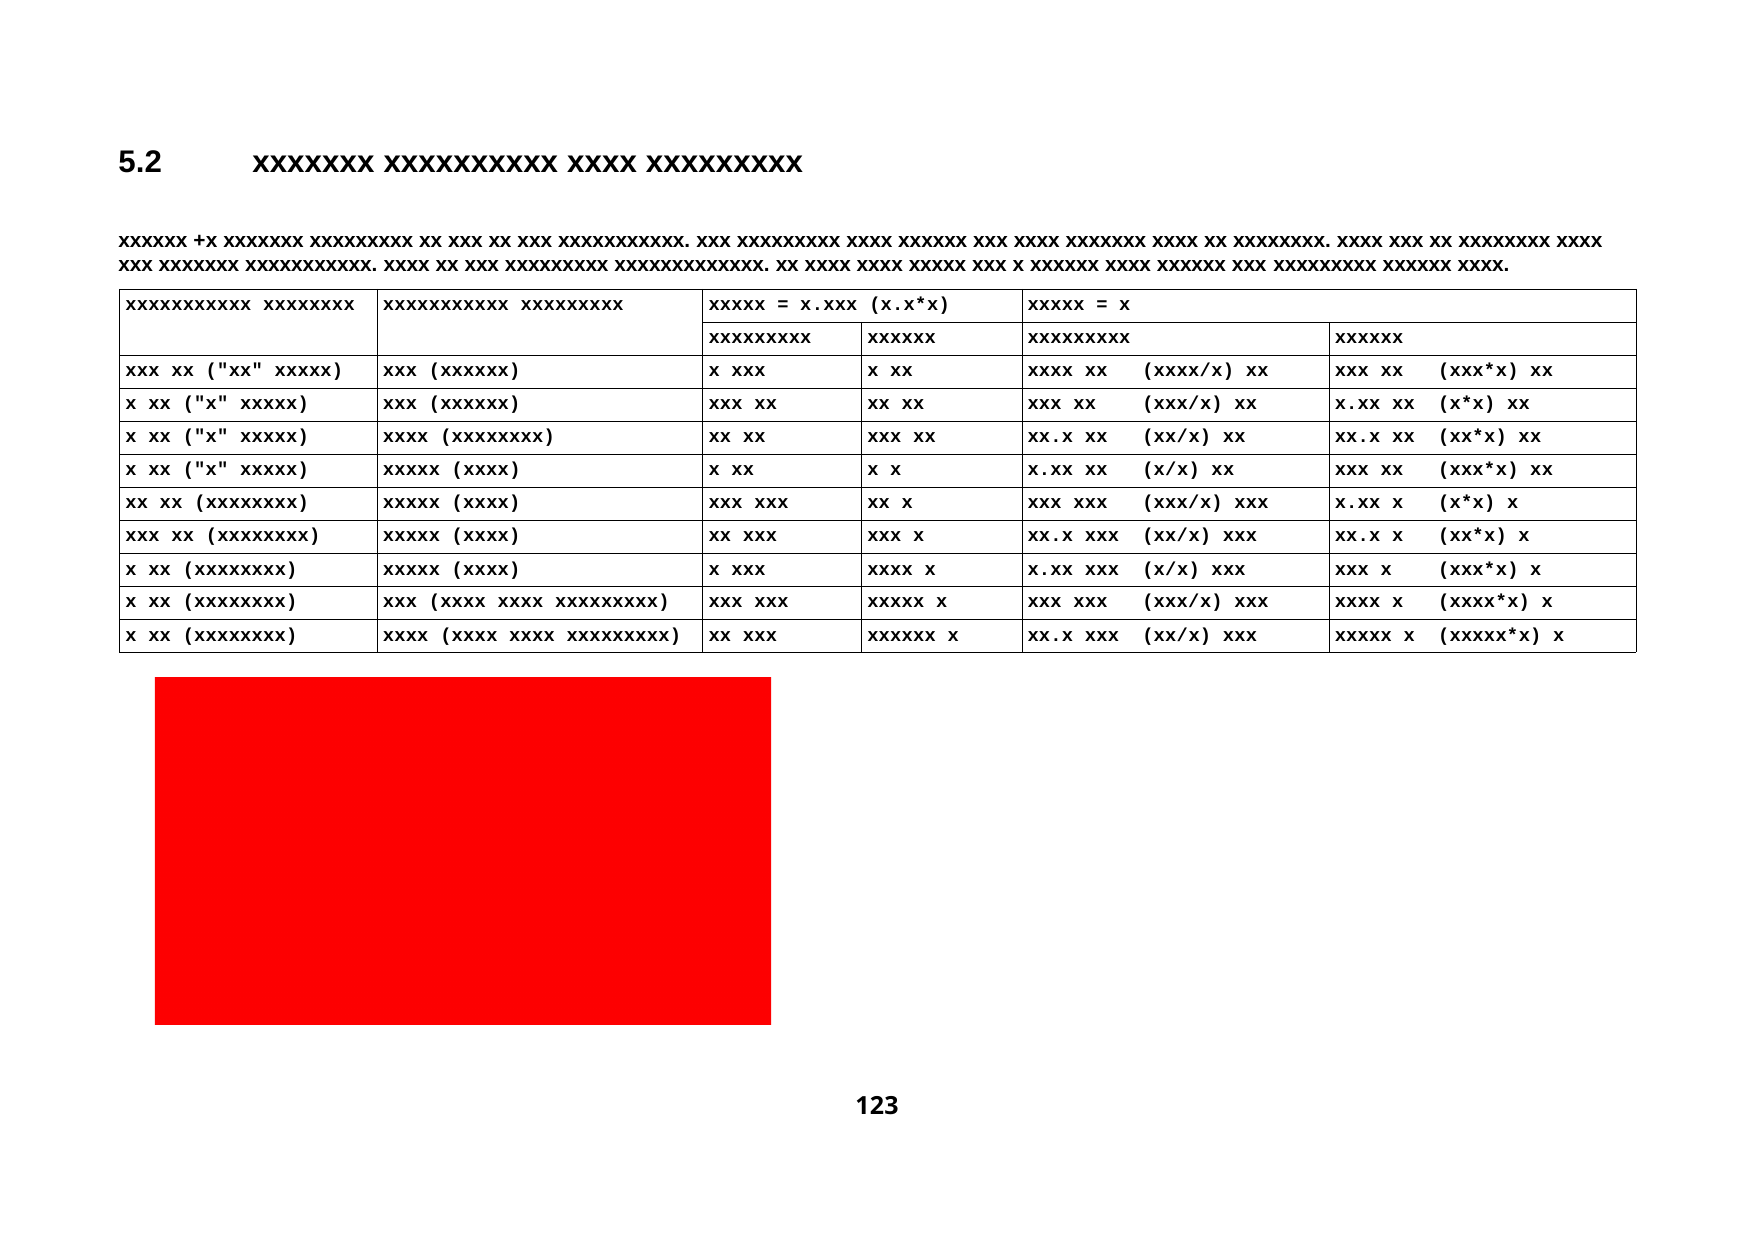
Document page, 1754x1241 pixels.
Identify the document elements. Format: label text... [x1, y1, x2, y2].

table_cell x.xx xx (x*x) xx [1330, 389, 1636, 421]
table_cell xxxx x (xxxx*x) x [1330, 587, 1636, 619]
table_cell xx xx (xxxxxxxx) [120, 488, 377, 520]
table_cell xx xx [703, 422, 861, 454]
table_cell xxx (xxxxxx) [378, 356, 702, 388]
table_cell xxxx (xxxx xxxx xxxxxxxxx) [378, 620, 702, 652]
table_cell xxx xxx (xxx/x) xxx [1023, 587, 1329, 619]
table_header xxxxxxxxxxx xxxxxxxx [120, 290, 377, 355]
table_cell xx.x xxx (xx/x) xxx [1023, 620, 1329, 652]
table_cell xxx xx [703, 389, 861, 421]
table_cell xxx xx [862, 422, 1022, 454]
table_cell xxxxxx [862, 323, 1022, 355]
table_cell x xx (xxxxxxxx) [120, 554, 377, 586]
table_cell xxxxx (xxxx) [378, 521, 702, 553]
table_cell xxxxxxxxx [1023, 323, 1329, 355]
table_cell xxx x (xxx*x) x [1330, 554, 1636, 586]
table_cell xxxx xx (xxxx/x) xx [1023, 356, 1329, 388]
table_cell xx.x x (xx*x) x [1330, 521, 1636, 553]
table_cell xxx x [862, 521, 1022, 553]
table_cell xx.x xx (xx*x) xx [1330, 422, 1636, 454]
table_cell xx xxx [703, 521, 861, 553]
table_cell x xx [703, 455, 861, 487]
table_cell xxx xx (xxx/x) xx [1023, 389, 1329, 421]
table_cell xxxx x [862, 554, 1022, 586]
table_cell xx xxx [703, 620, 861, 652]
table_cell xxxxxx [1330, 323, 1636, 355]
table_cell xxxxx x [862, 587, 1022, 619]
table_cell x xx ("x" xxxxx) [120, 455, 377, 487]
table_cell x xx ("x" xxxxx) [120, 389, 377, 421]
table_header xxxxx = x [1023, 290, 1636, 322]
table_cell xx x [862, 488, 1022, 520]
table_cell x xxx [703, 554, 861, 586]
table_cell x x [862, 455, 1022, 487]
table_cell xx.x xx (xx/x) xx [1023, 422, 1329, 454]
table_cell xxxxxx x [862, 620, 1022, 652]
text xxxxxx +x xxxxxxx xxxxxxxxx xx xxx xx xxx xxxxxxxxxxx. xxx xxxxxxxxx xxxx xxxxxx xxx xxxx xxxxxxx xxxx xx xxxxxxxx. xxxx xxx xx xxxxxxxx xxxx xxx xxxxxxx xxxxxxxxxxx. xxxx xx xxx xxxxxxxxx xxxxxxxxxxxxx. xx xxxx xxxx xxxxx xxx x xxxxxx xxxx xxxxxx xxx xxxxxxxxx xxxxxx xxxx. [118, 228, 1636, 276]
picture [154, 677, 772, 1025]
table_cell xx xx [862, 389, 1022, 421]
table_cell x xx [862, 356, 1022, 388]
table_cell x xxx [703, 356, 861, 388]
table_cell xxx xx (xxx*x) xx [1330, 356, 1636, 388]
table_cell xxx xx (xxx*x) xx [1330, 455, 1636, 487]
table_cell x.xx x (x*x) x [1330, 488, 1636, 520]
table_cell xxx xxx [703, 488, 861, 520]
subtitle xxxxxxx xxxxxxxxxx xxxx xxxxxxxxx [118, 143, 1636, 179]
table_cell xxx xx (xxxxxxxx) [120, 521, 377, 553]
table_cell x.xx xx (x/x) xx [1023, 455, 1329, 487]
table_cell xxxxx (xxxx) [378, 455, 702, 487]
table_cell x.xx xxx (x/x) xxx [1023, 554, 1329, 586]
table_cell xxxx (xxxxxxxx) [378, 422, 702, 454]
table_cell xxx (xxxxxx) [378, 389, 702, 421]
table_cell x xx ("x" xxxxx) [120, 422, 377, 454]
table_cell xxxxx (xxxx) [378, 488, 702, 520]
table_cell xxx xxx (xxx/x) xxx [1023, 488, 1329, 520]
table_header xxxxx = x.xxx (x.x*x) [703, 290, 1022, 322]
table_cell xxx xx ("xx" xxxxx) [120, 356, 377, 388]
table_cell x xx (xxxxxxxx) [120, 620, 377, 652]
table_cell xxx xxx [703, 587, 861, 619]
table_cell x xx (xxxxxxxx) [120, 587, 377, 619]
table_cell xxxxxxxxx [703, 323, 861, 355]
table_cell xxxxx (xxxx) [378, 554, 702, 586]
table_cell xxx (xxxx xxxx xxxxxxxxx) [378, 587, 702, 619]
table_cell xx.x xxx (xx/x) xxx [1023, 521, 1329, 553]
table_header xxxxxxxxxxx xxxxxxxxx [378, 290, 702, 355]
table_cell xxxxx x (xxxxx*x) x [1330, 620, 1636, 652]
